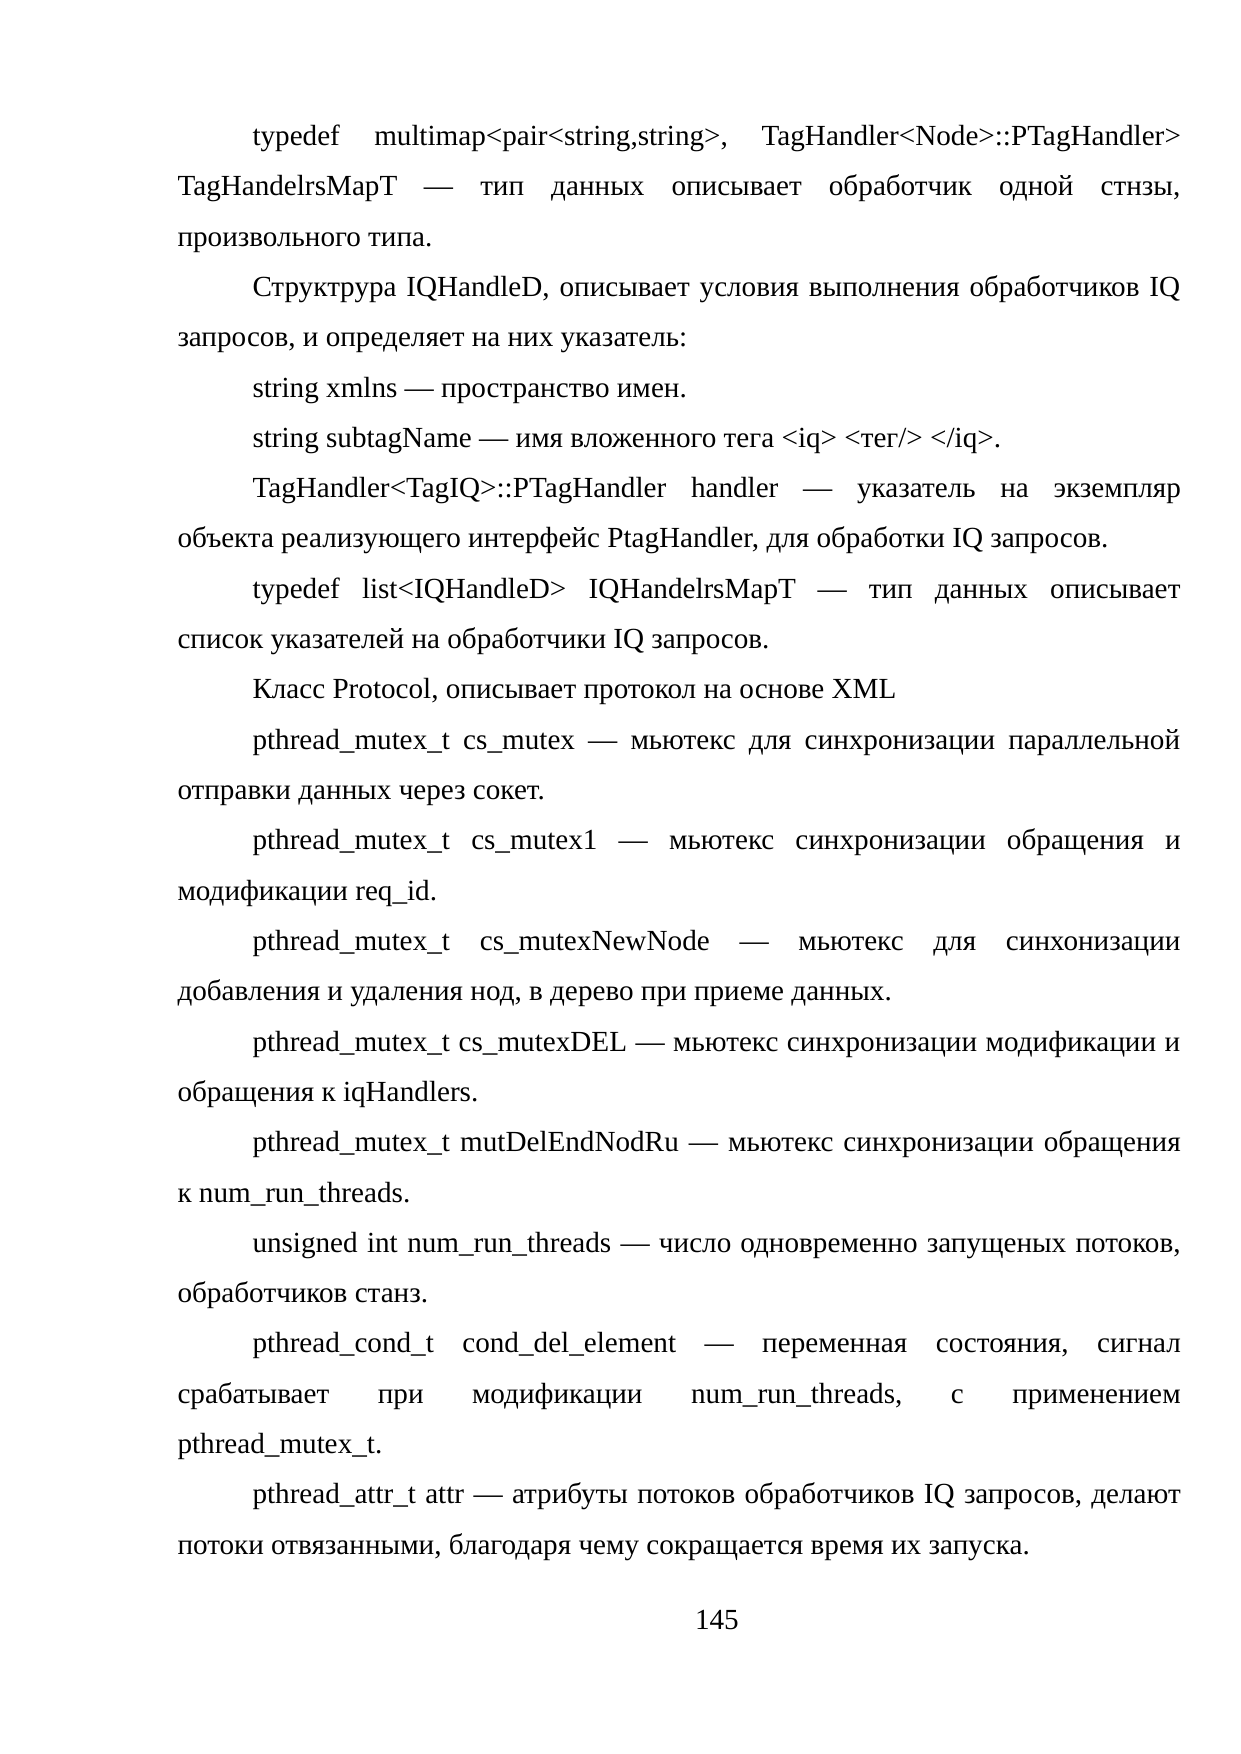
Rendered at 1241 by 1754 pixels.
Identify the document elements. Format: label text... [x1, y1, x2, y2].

text pthread_mutex_t mutDelEndNodRu — мьютекс синхронизации обращения к num_run_threads. [177, 1124, 1181, 1208]
text pthread_attr_t attr — атрибуты потоков обработчиков IQ запросов, делают потоки отвязанными, благодаря чему сокращается время их запуска. [177, 1477, 1181, 1560]
text typedef multimap<pair<string,string>, TagHandler<Node>::PTagHandler> TagHandelrsMapT — тип данных описывает обработчик одной стнзы, произвольного типа. [177, 118, 1181, 252]
text pthread_mutex_t cs_mutex1 — мьютекс синхронизации обращения и модификации req_id. [177, 822, 1181, 906]
text pthread_mutex_t cs_mutexDEL — мьютекс синхронизации модификации и обращения к iqHandlers. [177, 1024, 1181, 1108]
text typedef list<IQHandleD> IQHandelrsMapT — тип данных описывает список указателей на обработчики IQ запросов. [177, 571, 1181, 655]
text Класс Protocol, описывает протокол на основе XML [177, 672, 1181, 705]
text Структрура IQHandleD, описывает условия выполнения обработчиков IQ запросов, и определяет на них указатель: [177, 269, 1181, 353]
text TagHandler<TagIQ>::PTagHandler handler — указатель на экземпляр объекта реализующего интерфейс PtagHandler, для обработки IQ запросов. [177, 470, 1181, 554]
text string subtagName — имя вложенного тега <iq> <тег/> </iq>. [177, 420, 1181, 453]
text pthread_cond_t cond_del_element — переменная состояния, сигнал срабатывает при модификации num_run_threads, с применением pthread_mutex_t. [177, 1326, 1181, 1460]
text pthread_mutex_t cs_mutexNewNode — мьютекс для синхонизации добавления и удаления нод, в дерево при приеме данных. [177, 923, 1181, 1007]
text string xmlns — пространство имен. [177, 370, 1181, 403]
text unsigned int num_run_threads — число одновременно запущеных потоков, обработчиков станз. [177, 1225, 1181, 1309]
text pthread_mutex_t cs_mutex — мьютекс для синхронизации параллельной отправки данных через сокет. [177, 722, 1181, 806]
